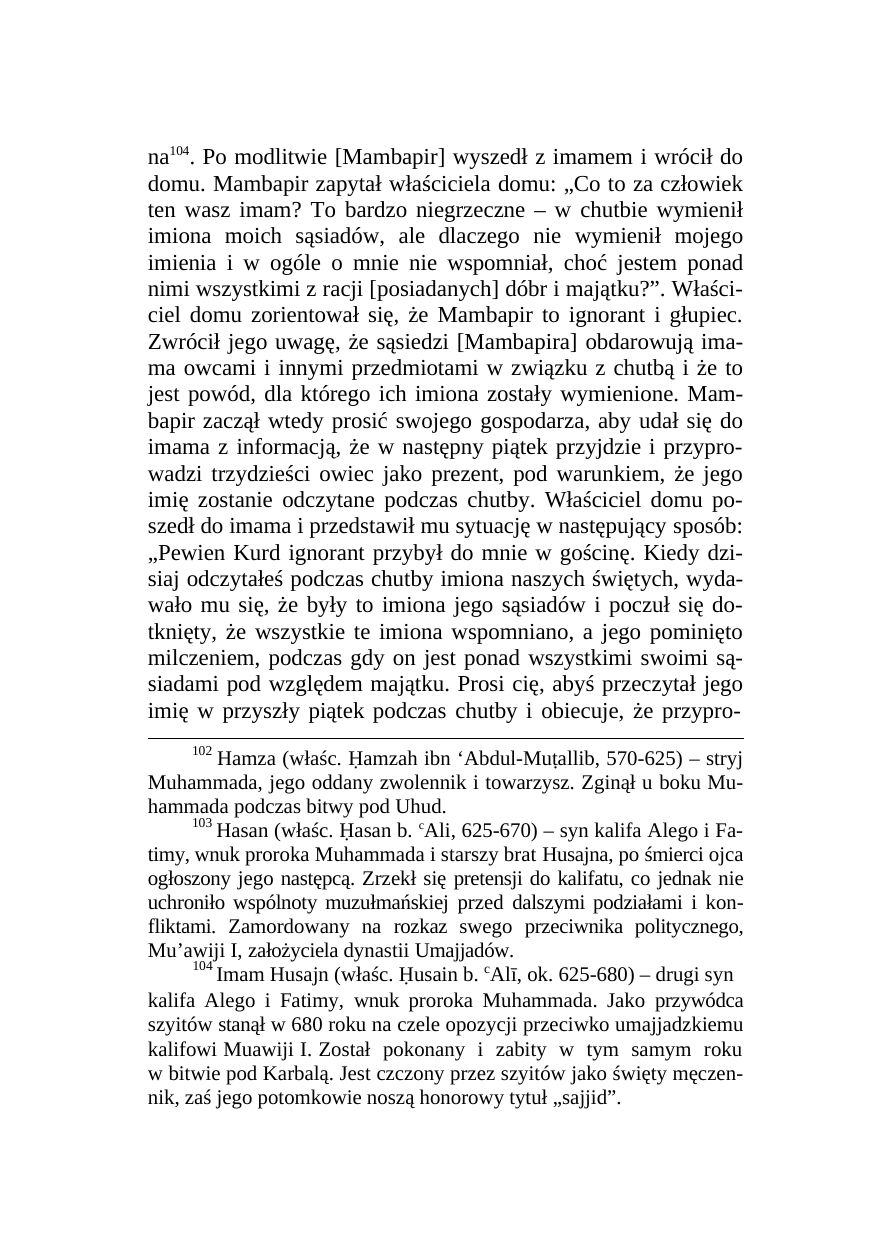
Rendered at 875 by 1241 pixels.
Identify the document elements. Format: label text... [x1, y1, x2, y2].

text „Pewien Kurd ignorant przybył do mnie w gościnę. Kiedy dzi- siaj odczytałeś podczas chutby imiona naszych świętych, wyda- wało mu się, że były to imiona jego sąsiadów i poczuł się do- tknięty, że wszystkie te imiona wspomniano, a jego pominięto milczeniem, podczas gdy on jest ponad wszystkimi swoimi są- siadami pod względem majątku. Prosi cię, abyś przeczytał jego imię w przyszły piątek podczas chutby i obiecuje, że przypro- [148, 539, 744, 723]
text 103 Hasan (właśc. Ḥasan b. cAli, 625-670) – syn kalifa Alego i Fa- timy, wnuk proroka Muhammada i starszy brat Husajna, po śmierci ojca ogłoszony jego następcą. Zrzekł się pretensji do kalifatu, co jednak nie uchroniło wspólnoty muzułmańskiej przed dalszymi podziałami i kon- fliktami. Zamordowany na rozkaz swego przeciwnika politycznego, Mu’awiji I, założyciela dynastii Umajjadów. [148, 818, 744, 962]
text kalifa Alego i Fatimy, wnuk proroka Muhammada. Jako przywódca szyitów stanął w 680 roku na czele opozycji przeciwko umajjadzkiemu kalifowi Muawiji I. Został pokonany i zabity w tym samym roku w bitwie pod Karbalą. Jest czczony przez szyitów jako święty męczen- nik, zaś jego potomkowie noszą honorowy tytuł „sajjid”. [148, 988, 744, 1109]
text na104. Po modlitwie [Mambapir] wyszedł z imamem i wrócił do domu. Mambapir zapytał właściciela domu: „Co to za człowiek ten wasz imam? To bardzo niegrzeczne – w chutbie wymienił imiona moich sąsiadów, ale dlaczego nie wymienił mojego imienia i w ogóle o mnie nie wspomniał, choć jestem ponad nimi wszystkimi z racji [posiadanych] dóbr i majątku?”. Właści- ciel domu zorientował się, że Mambapir to ignorant i głupiec. Zwrócił jego uwagę, że sąsiedzi [Mambapira] obdarowują ima- ma owcami i innymi przedmiotami w związku z chutbą i że to jest powód, dla którego ich imiona zostały wymienione. Mam- bapir zaczął wtedy prosić swojego gospodarza, aby udał się do imama z informacją, że w następny piątek przyjdzie i przypro- wadzi trzydzieści owiec jako prezent, pod warunkiem, że jego imię zostanie odczytane podczas chutby. Właściciel domu po- szedł do imama i przedstawił mu sytuację w następujący sposób: [148, 143, 744, 539]
text 102 Hamza (właśc. Ḥamzah ibn ‘Abdul-Muṭallib, 570-625) – stryj Muhammada, jego oddany zwolennik i towarzysz. Zginął u boku Mu- hammada podczas bitwy pod Uhud. [148, 739, 744, 818]
text 104 Imam Husajn (właśc. Ḥusain b. cAlī, ok. 625-680) – drugi syn [192, 962, 755, 986]
